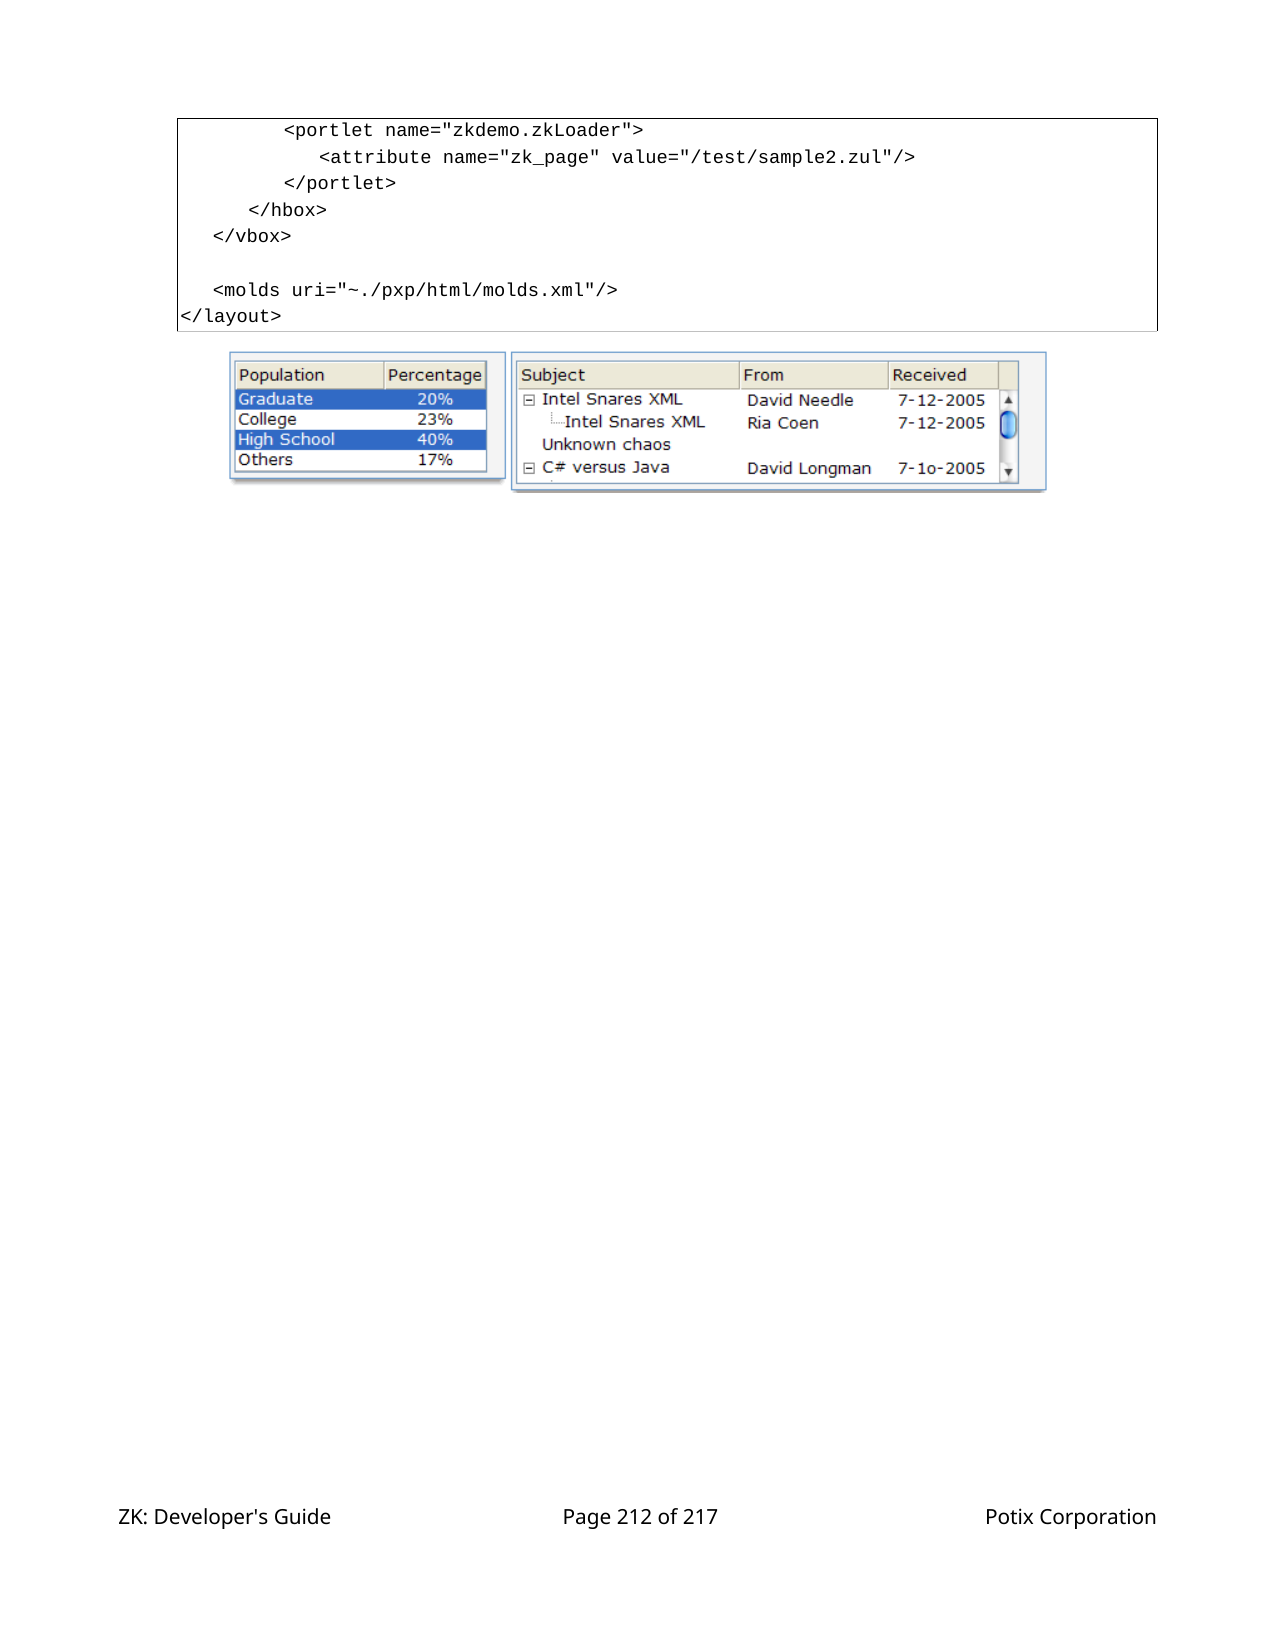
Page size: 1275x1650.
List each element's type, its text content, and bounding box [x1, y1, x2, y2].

text <portlet name="zkdemo.zkLoader"> <attribute name="zk_page" value="/test/sample2.zul"/> </portlet> </hbox> </vbox> <molds uri="~./pxp/html/molds.xml"/> </layout> [178, 119, 1157, 331]
picture [227, 349, 1048, 493]
